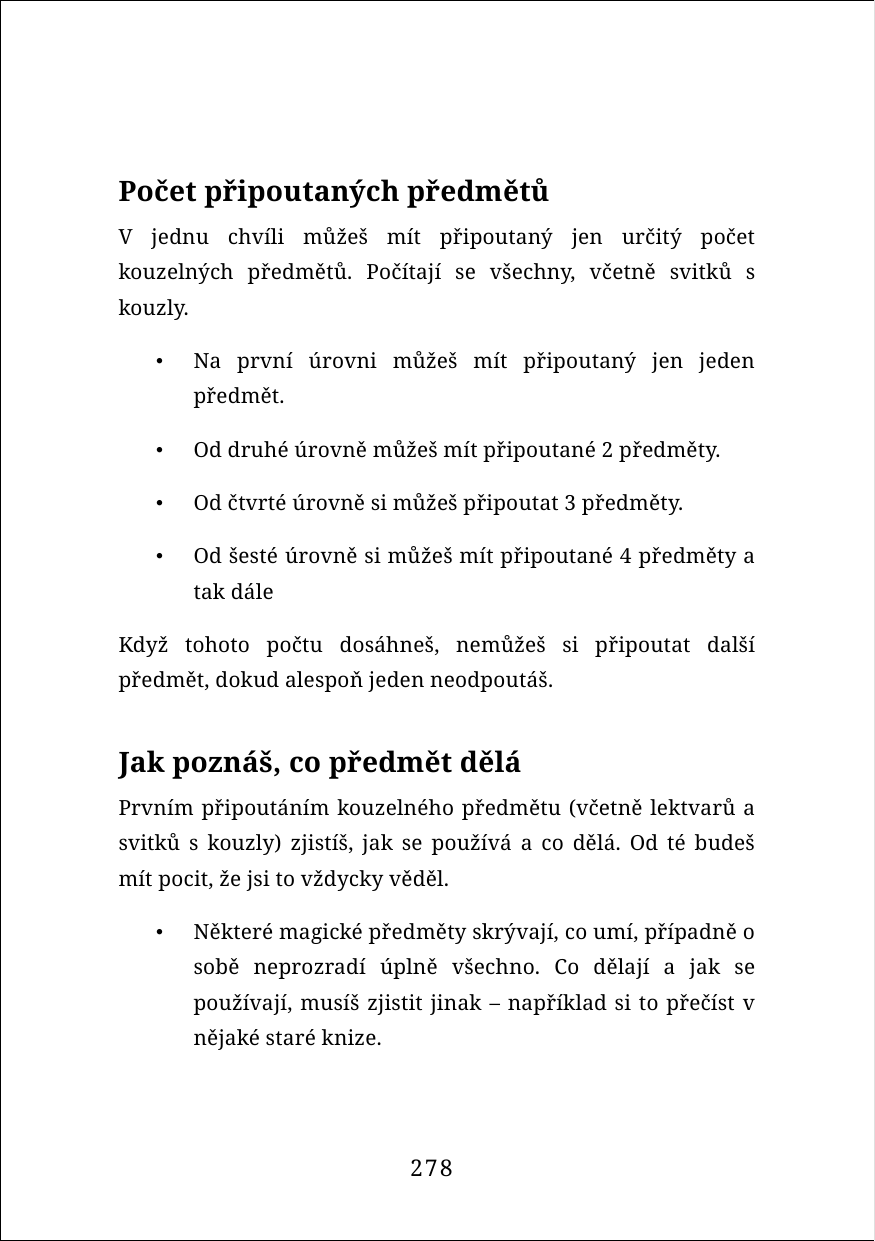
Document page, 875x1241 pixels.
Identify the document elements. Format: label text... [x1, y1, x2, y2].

text Když tohoto počtu dosáhneš, nemůžeš si připoutat další předmět, dokud alespoň jeden neodpoutáš. [118, 630, 756, 694]
list Některé magické předměty skrývají, co umí, případně o sobě neprozradí úplně všechno. Co dělají a jak se používají, musíš zjistit jinak – například si to přečíst v nějaké staré knize. [156, 917, 756, 1052]
list Na první úrovni můžeš mít připoutaný jen jeden předmět. [156, 346, 756, 410]
text Prvním připoutáním kouzelného předmětu (včetně lektvarů a svitků s kouzly) zjistíš, jak se používá a co dělá. Od té budeš mít pocit, že jsi to vždycky věděl. [118, 793, 756, 892]
list Od čtvrté úrovně si můžeš připoutat 3 předměty. [156, 488, 756, 517]
list Od šesté úrovně si můžeš mít připoutané 4 předměty a tak dále [156, 541, 756, 605]
text V jednu chvíli můžeš mít připoutaný jen určitý počet kouzelných předmětů. Počítají se všechny, včetně svitků s kouzly. [118, 222, 756, 321]
subtitle Počet připoutaných předmětů [118, 172, 756, 210]
subtitle Jak poznáš, co předmět dělá [118, 742, 756, 781]
list Od druhé úrovně můžeš mít připoutané 2 předměty. [156, 435, 756, 463]
